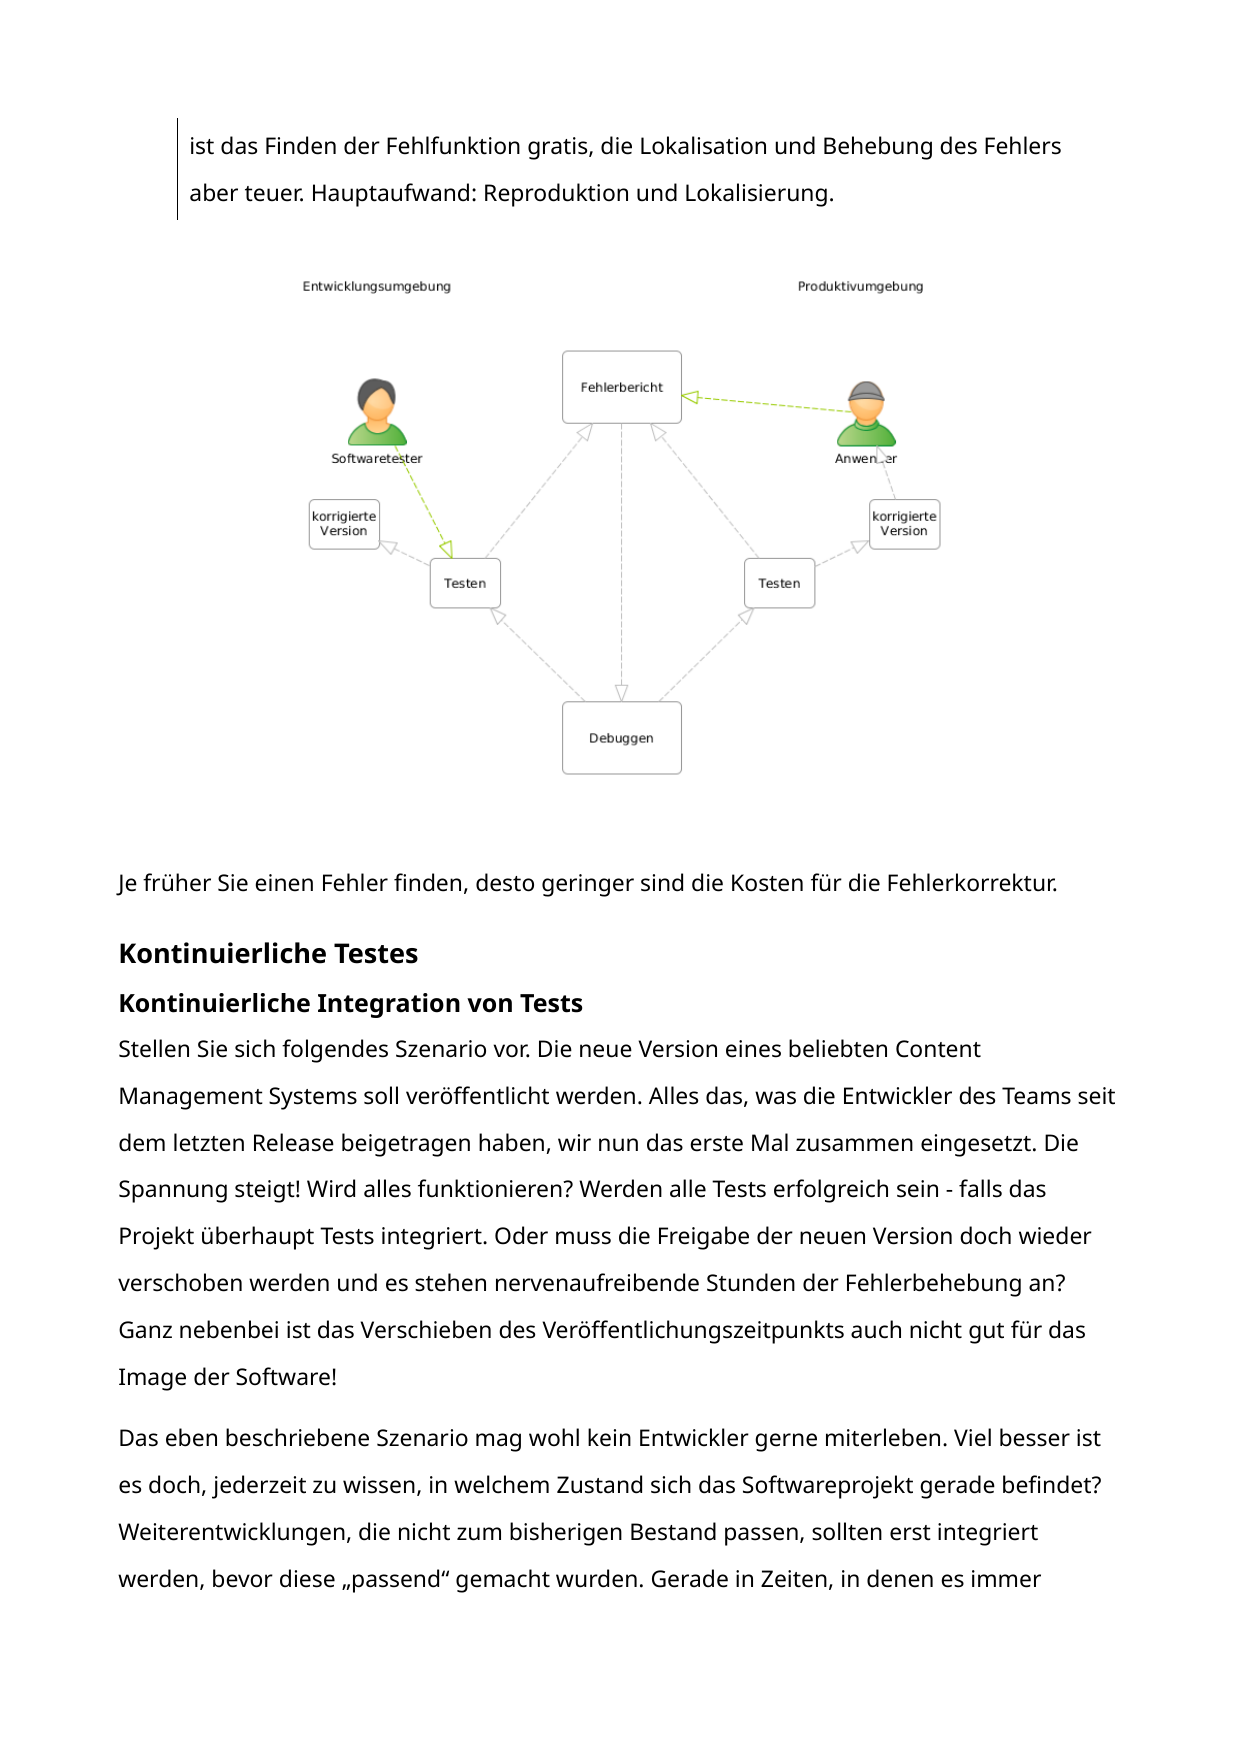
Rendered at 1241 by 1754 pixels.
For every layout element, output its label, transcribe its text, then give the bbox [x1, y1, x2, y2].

text ist das Finden der Fehlfunktion gratis, die Lokalisation und Behebung des Fehlers aber teuer. Hauptaufwand: Reproduktion und Lokalisierung. [178, 118, 1122, 220]
text Stellen Sie sich folgendes Szenario vor. Die neue Version eines beliebten Content Management Systems soll veröffentlicht werden. Alles das, was die Entwickler des Teams seit dem letzten Release beigetragen haben, wir nun das erste Mal zusammen eingesetzt. Die Spannung steigt! Wird alles funktionieren? Werden alle Tests erfolgreich sein - falls das Projekt überhaupt Tests integriert. Oder muss die Freigabe der neuen Version doch wieder verschoben werden und es stehen nervenaufreibende Stunden der Fehlerbehebung an? Ganz nebenbei ist das Verschieben des Veröffentlichungszeitpunkts auch nicht gut für das Image der Software! [118, 1033, 1122, 1392]
text Je früher Sie einen Fehler finden, desto geringer sind die Kosten für die Fehlerkorrektur. [118, 867, 1122, 898]
subtitle Kontinuierliche Testes [118, 935, 1122, 972]
subtitle Kontinuierliche Integration von Tests [118, 986, 1122, 1020]
text Das eben beschriebene Szenario mag wohl kein Entwickler gerne miterleben. Viel besser ist es doch, jederzeit zu wissen, in welchem Zustand sich das Softwareprojekt gerade befindet? Weiterentwicklungen, die nicht zum bisherigen Bestand passen, sollten erst integriert werden, bevor diese „passend“ gemacht wurden. Gerade in Zeiten, in denen es immer [118, 1422, 1122, 1594]
picture [285, 235, 955, 790]
